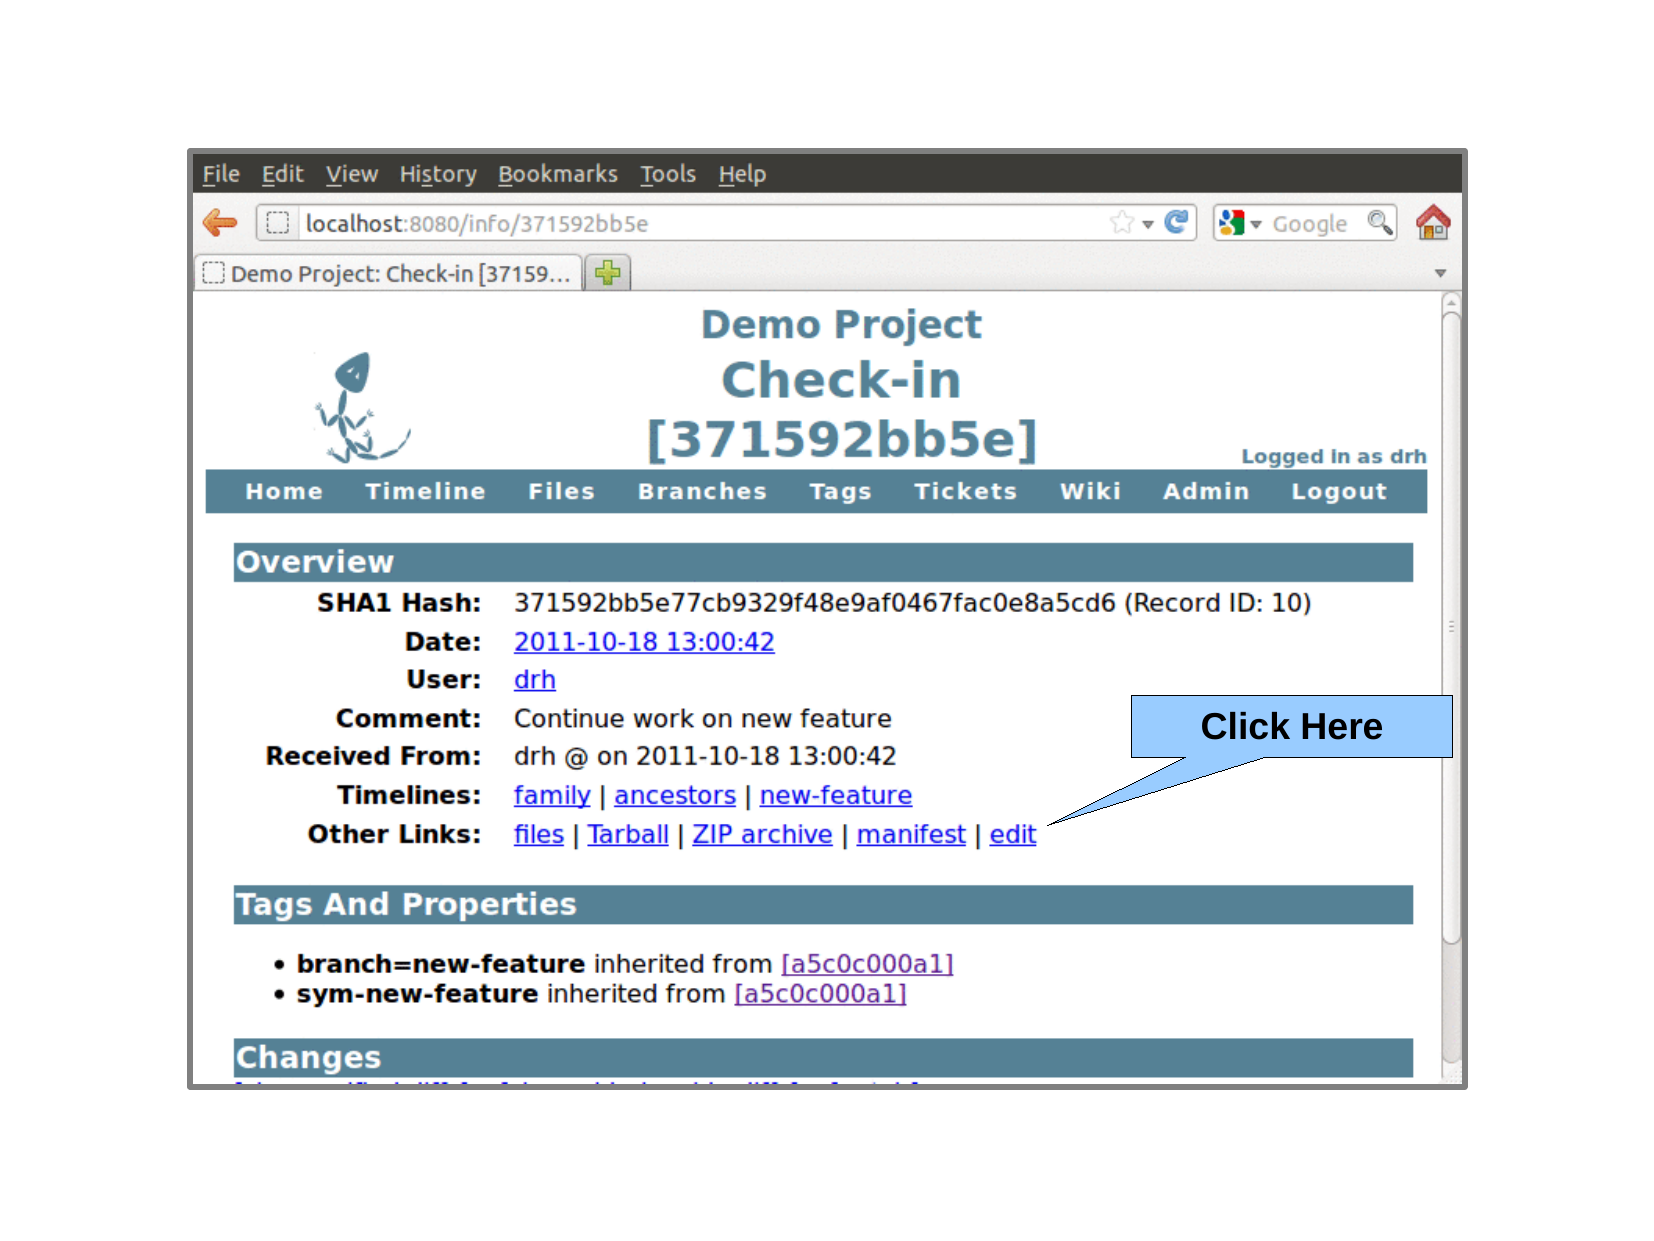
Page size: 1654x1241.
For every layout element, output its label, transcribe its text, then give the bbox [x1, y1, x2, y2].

picture [192, 154, 1462, 1084]
text_box Click Here [1047, 695, 1453, 826]
